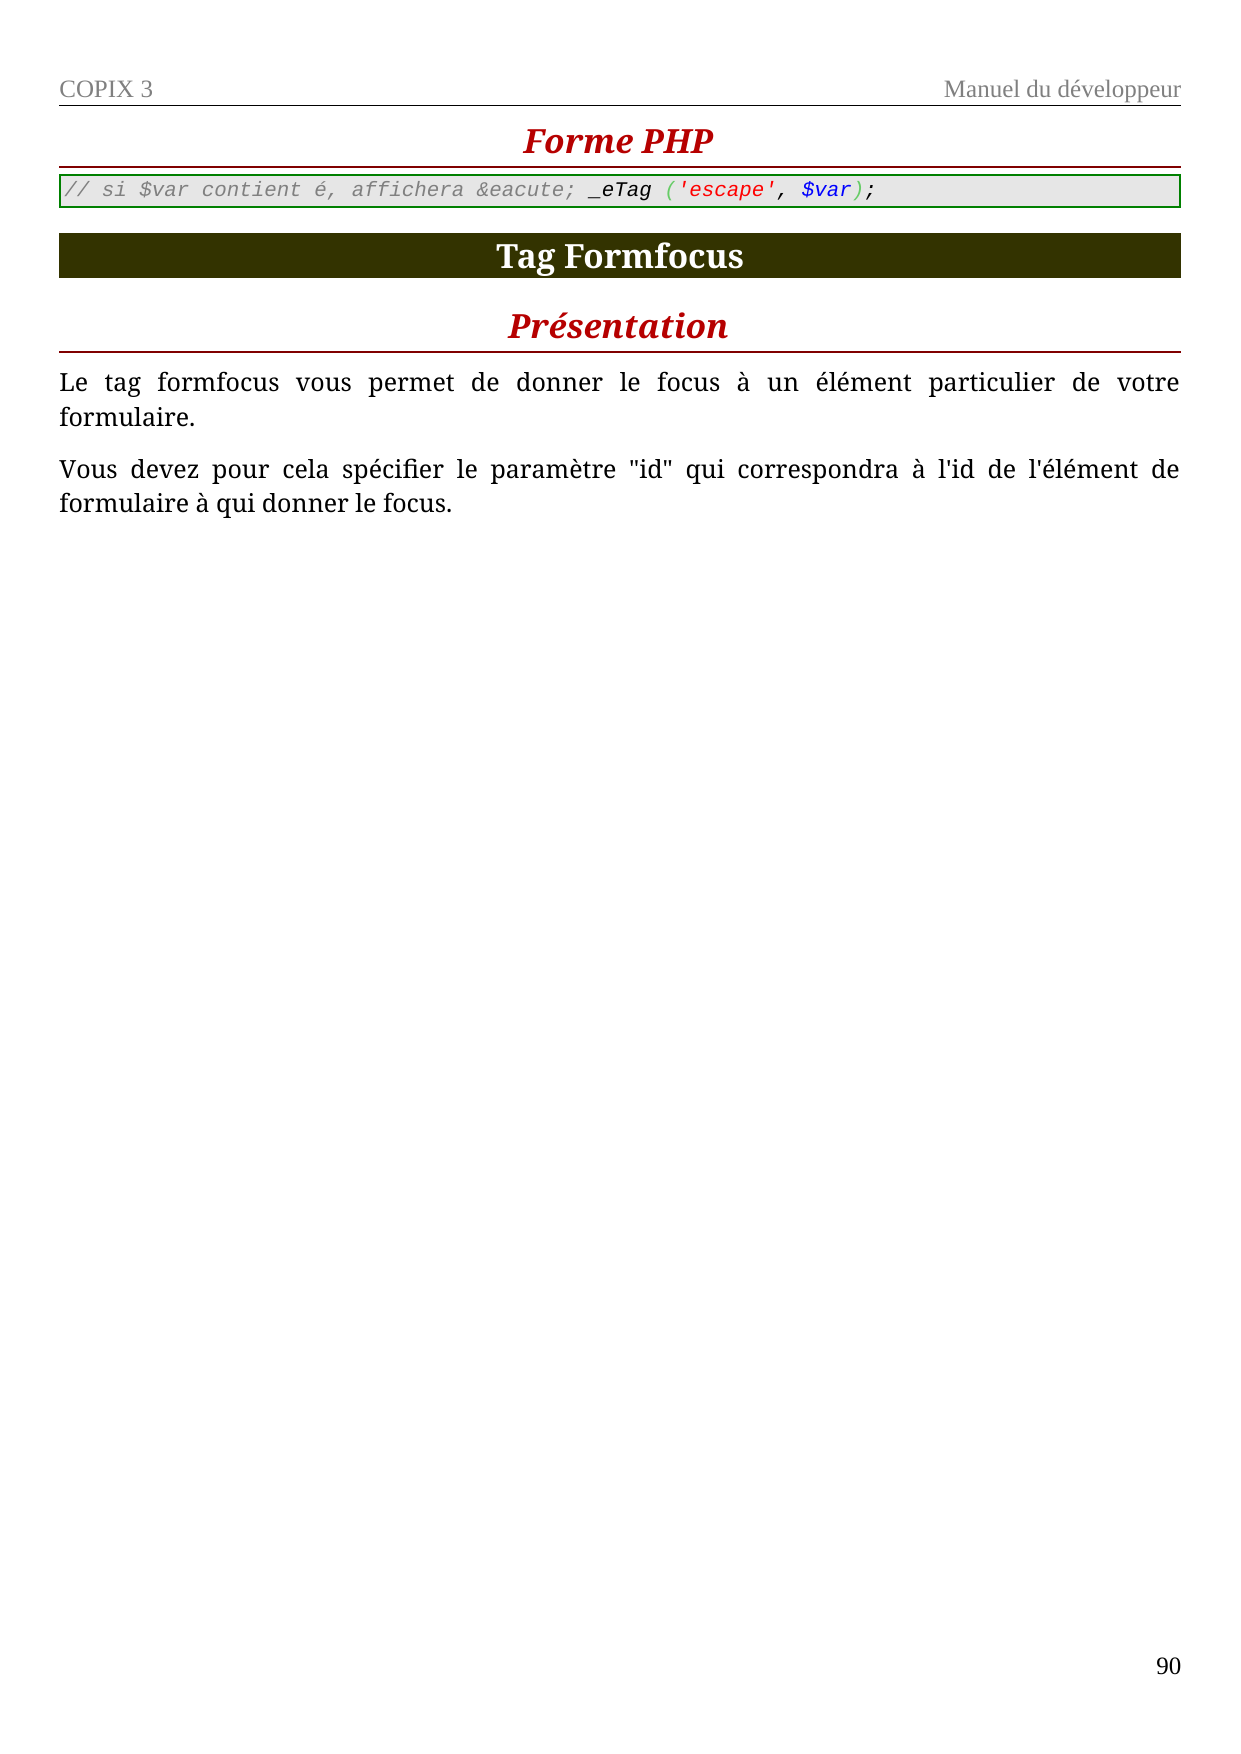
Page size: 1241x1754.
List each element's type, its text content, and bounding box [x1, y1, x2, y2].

text // si $var contient é, affichera &eacute; _eTag ('escape', $var); [61, 176, 1179, 206]
text Le tag formfocus vous permet de donner le focus à un élément particulier de votre formulaire. [59, 365, 1181, 433]
subtitle Tag Formfocus [59, 233, 1181, 278]
text Vous devez pour cela spécifier le paramètre "id" qui correspondra à l'id de l'élément de formulaire à qui donner le focus. [59, 452, 1181, 520]
subtitle Présentation [59, 303, 1181, 351]
subtitle Forme PHP [59, 118, 1181, 166]
